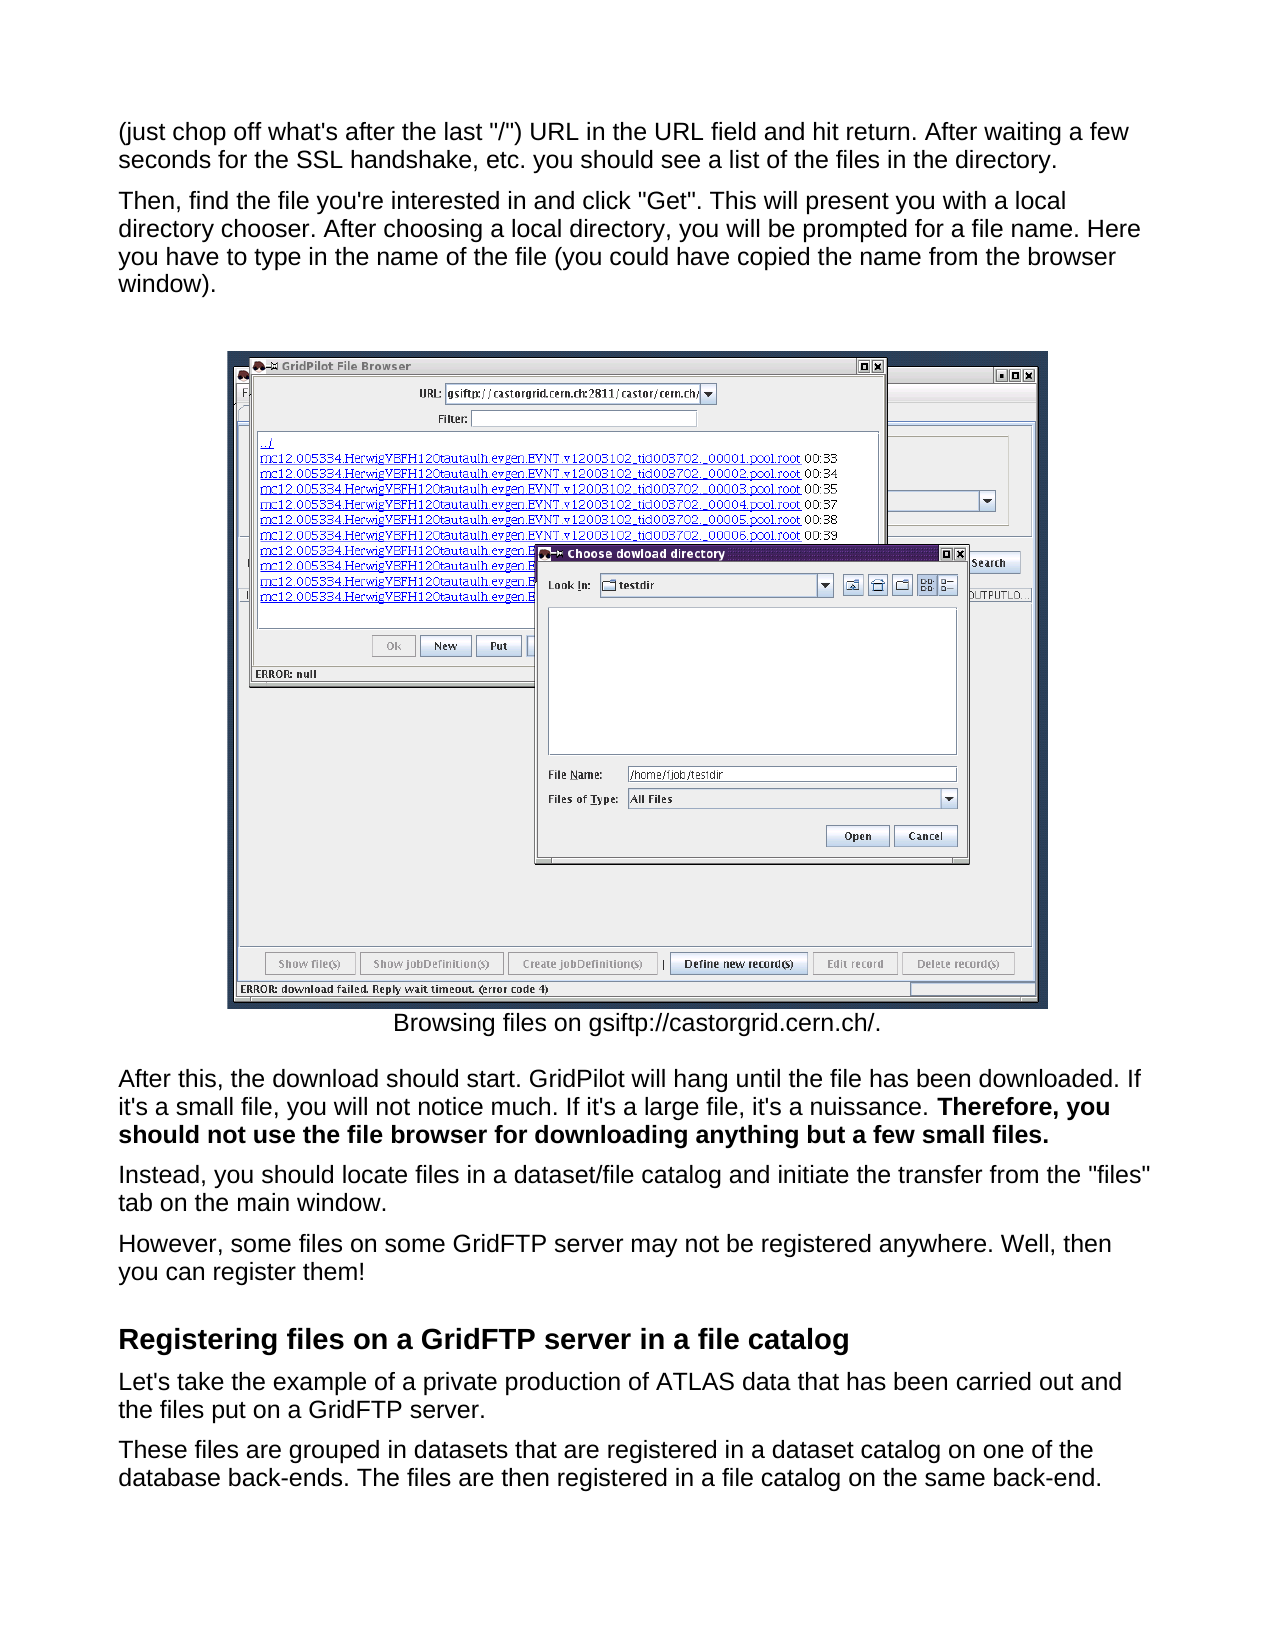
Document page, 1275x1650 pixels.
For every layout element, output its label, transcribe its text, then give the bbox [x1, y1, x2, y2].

picture [227, 351, 1048, 1009]
text Browsing files on gsiftp://castorgrid.cern.ch/. [118, 1009, 1157, 1037]
text These files are grouped in datasets that are registered in a dataset catalog on one of the database back-ends. The files are then registered in a file catalog on the same back-end. [118, 1436, 1157, 1492]
subtitle Registering files on a GridFTP server in a file catalog [118, 1323, 1157, 1355]
text Let's take the example of a private production of ATLAS data that has been carried out and the files put on a GridFTP server. [118, 1368, 1157, 1424]
text However, some files on some GridFTP server may not be registered anywhere. Well, then you can register them! [118, 1229, 1157, 1285]
text Then, find the file you're interested in and click "Get". This will present you with a local directory chooser. After choosing a local directory, you will be prompted for a file name. Here you have to type in the name of the file (you could have copied the name from the browser window). [118, 186, 1157, 298]
text (just chop off what's after the last "/") URL in the URL field and hit return. After waiting a few seconds for the SSL handshake, etc. you should see a list of the files in the directory. [118, 118, 1157, 174]
text After this, the download should start. GridPilot will hang until the file has been downloaded. If it's a small file, you will not notice much. If it's a large file, it's a nuissance. Therefore, you should not use the file browser for downloading anything but a few small files. [118, 1065, 1157, 1149]
text Instead, you should locate files in a dataset/file catalog and initiate the transfer from the "files" tab on the main window. [118, 1161, 1157, 1217]
